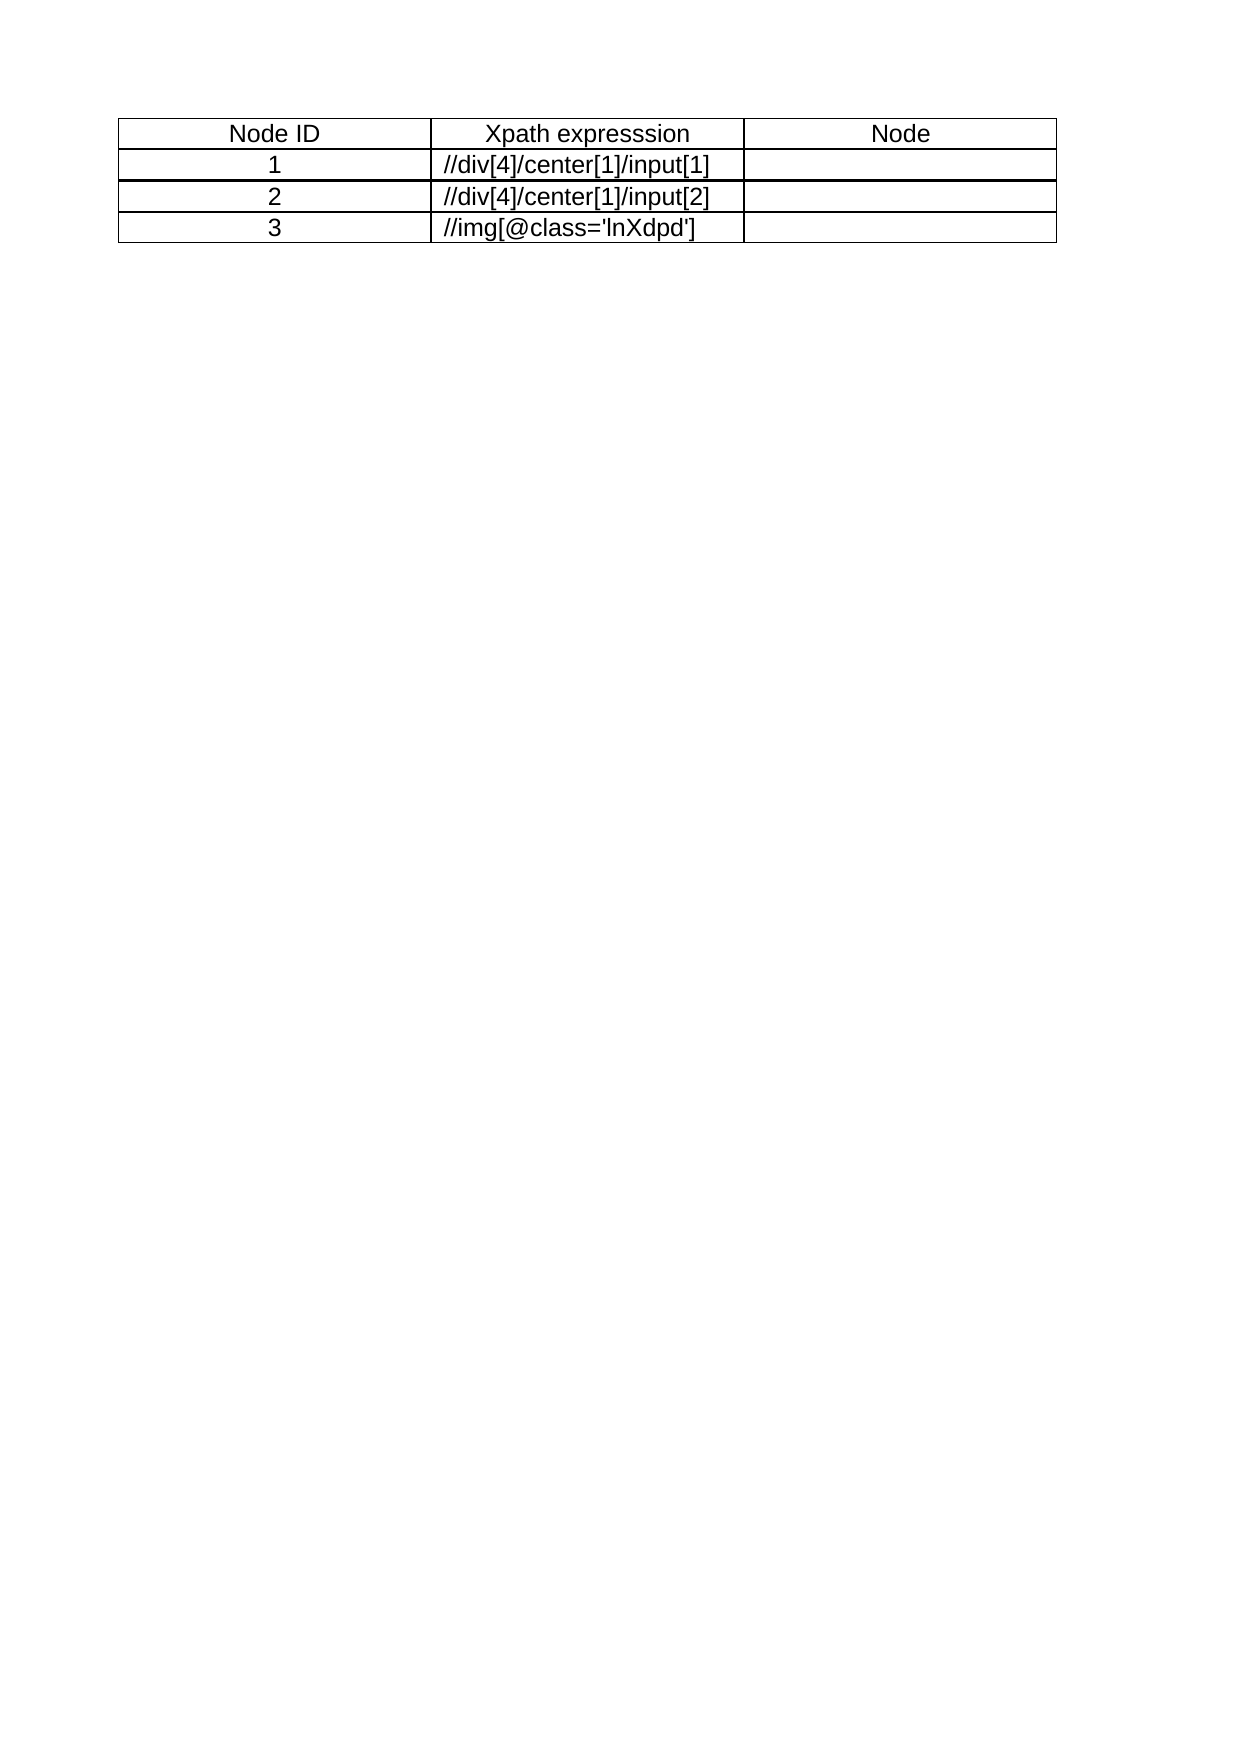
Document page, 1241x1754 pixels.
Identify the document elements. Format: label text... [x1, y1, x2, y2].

table_header Node [745, 119, 1056, 148]
table_header Node ID [119, 119, 430, 148]
table_cell 2 [119, 182, 430, 211]
table_cell 3 [119, 213, 430, 242]
table_cell [745, 182, 1056, 211]
table_header Xpath expresssion [432, 119, 743, 148]
table_cell [745, 150, 1056, 179]
table_cell //div[4]/center[1]/input[2] [432, 182, 743, 211]
table_cell 1 [119, 150, 430, 179]
table_cell //div[4]/center[1]/input[1] [432, 150, 743, 179]
table_cell [745, 213, 1056, 242]
table_cell //img[@class='lnXdpd'] [432, 213, 743, 242]
